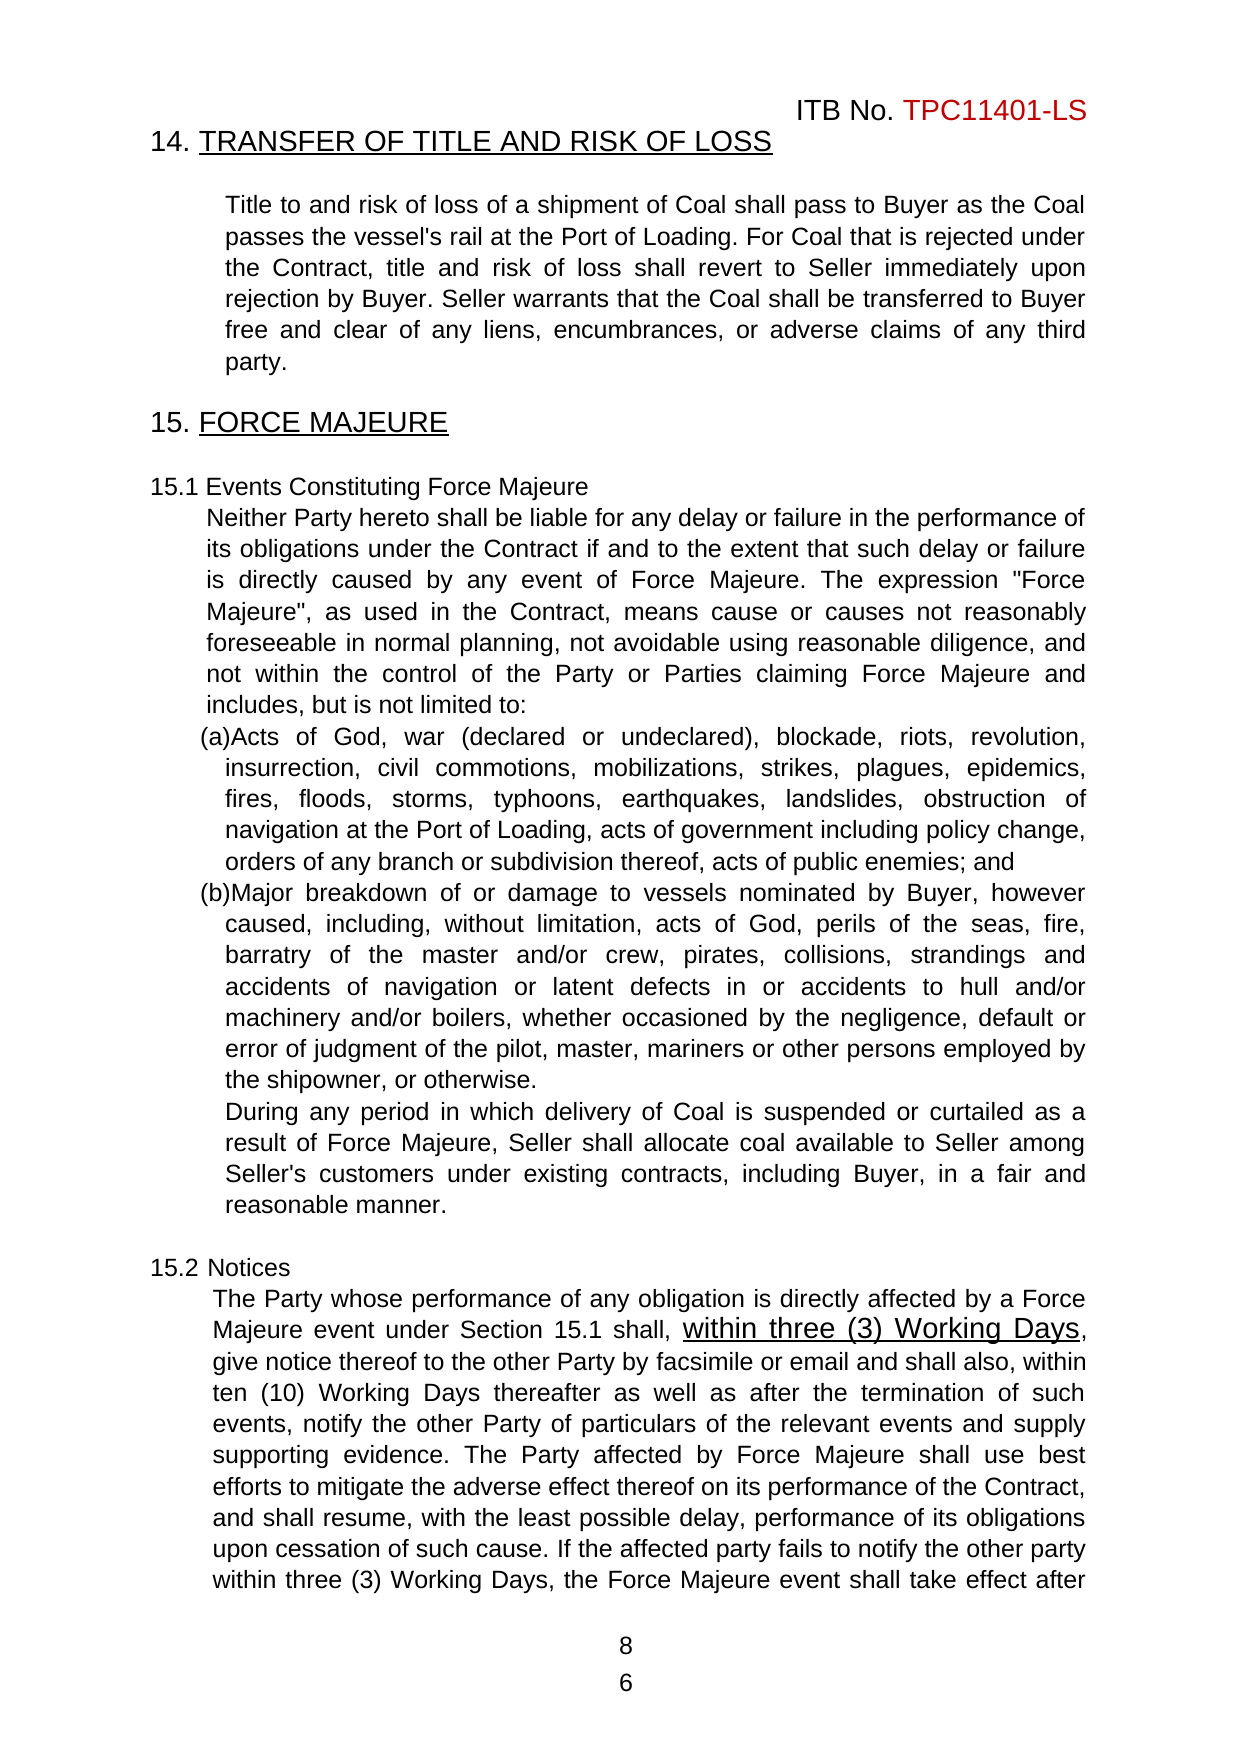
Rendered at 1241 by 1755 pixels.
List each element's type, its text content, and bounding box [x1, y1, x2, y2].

text Title to and risk of loss of a shipment of Coal shall pass to Buyer as the Coal passes the vessel's rail at the Port of Loading. For Coal that is rejected under the Contract, title and risk of loss shall revert to Seller immediately upon rejection by Buyer. Seller warrants that the Coal shall be transferred to Buyer free and clear of any liens, encumbrances, or adverse claims of any third party. [225, 189, 1087, 376]
text The Party whose performance of any obligation is directly affected by a Force Majeure event under Section 15.1 shall, within three (3) Working Days, give notice thereof to the other Party by facsimile or email and shall also, within ten (10) Working Days thereafter as well as after the termination of such events, notify the other Party of particulars of the relevant events and supply supporting evidence. The Party affected by Force Majeure shall use best efforts to mitigate the adverse effect thereof on its performance of the Contract, and shall resume, with the least possible delay, performance of its obligations upon cessation of such cause. If the affected party fails to notify the other party within three (3) Working Days, the Force Majeure event shall take effect after [212, 1282, 1087, 1595]
text 14. TRANSFER OF TITLE AND RISK OF LOSS [150, 126, 1192, 157]
text 15. FORCE MAJEURE [150, 407, 1192, 439]
text Neither Party hereto shall be liable for any delay or failure in the performance of its obligations under the Contract if and to the extent that such delay or failure is directly caused by any event of Force Majeure. The expression "Force Majeure", as used in the Contract, means cause or causes not reasonably foreseeable in normal planning, not avoidable using reasonable diligence, and not within the control of the Party or Parties claiming Force Majeure and includes, but is not limited to: [206, 501, 1087, 720]
text During any period in which delivery of Coal is suspended or curtailed as a result of Force Majeure, Seller shall allocate coal available to Seller among Seller's customers under existing contracts, including Buyer, in a fair and reasonable manner. [225, 1095, 1087, 1220]
text 15.1 Events Constituting Force Majeure [150, 470, 1087, 501]
text (a)Acts of God, war (declared or undeclared), blockade, riots, revolution, insurrection, civil commotions, mobilizations, strikes, plagues, epidemics, fires, floods, storms, typhoons, earthquakes, landslides, obstruction of navigation at the Port of Loading, acts of government including policy change, orders of any branch or subdivision thereof, acts of public enemies; and [200, 720, 1087, 876]
text (b)Major breakdown of or damage to vessels nominated by Buyer, however caused, including, without limitation, acts of God, perils of the seas, fire, barratry of the master and/or crew, pirates, collisions, strandings and accidents of navigation or latent defects in or accidents to hull and/or machinery and/or boilers, whether occasioned by the negligence, default or error of judgment of the pilot, master, mariners or other persons employed by the shipowner, or otherwise. [200, 876, 1087, 1095]
text 15.2 Notices [150, 1251, 1087, 1282]
